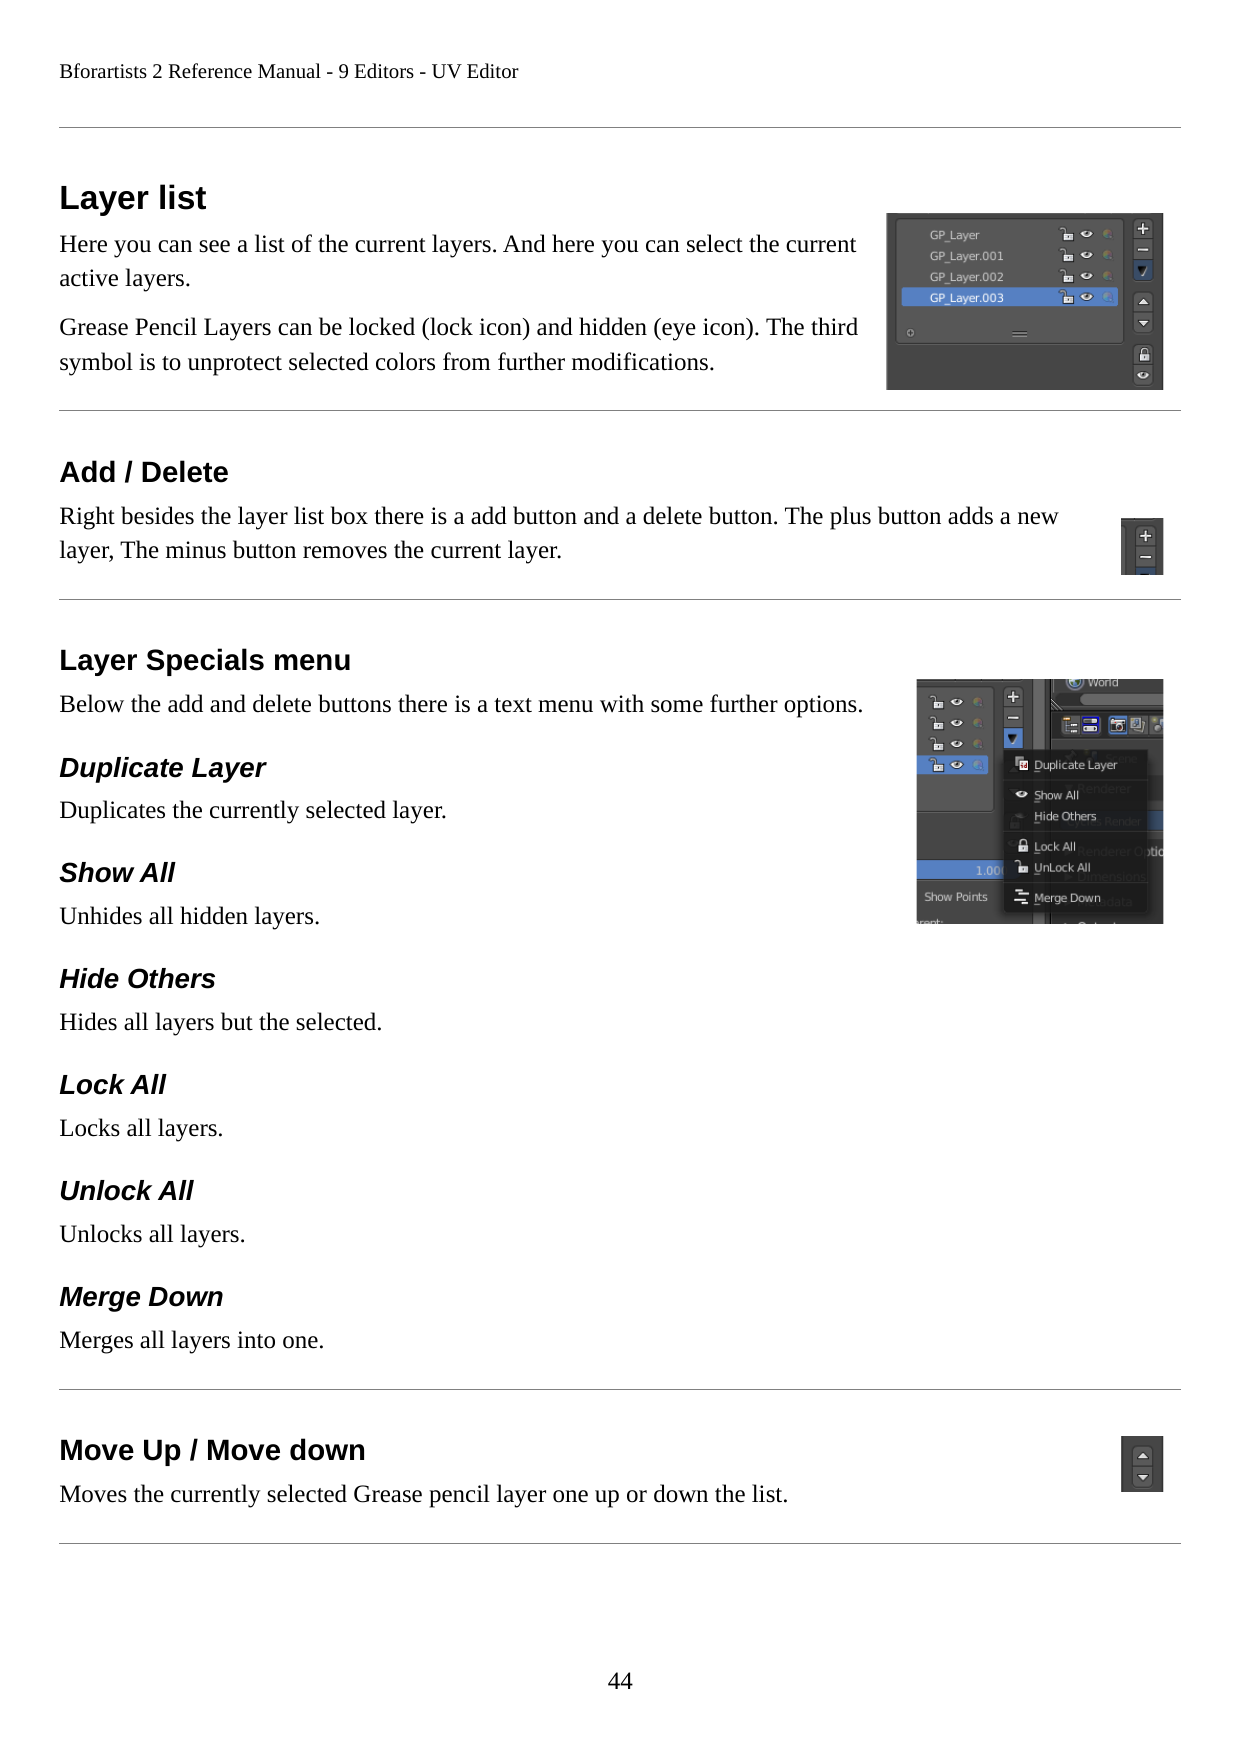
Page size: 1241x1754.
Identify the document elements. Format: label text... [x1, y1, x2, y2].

text Grease Pencil Layers can be locked (lock icon) and hidden (eye icon). The third symbol is to unprotect selected colors from further modifications. [59, 312, 886, 376]
subtitle Layer list [59, 178, 1181, 216]
text Below the add and delete buttons there is a text menu with some further options. [59, 689, 916, 718]
subtitle Show All [59, 857, 916, 889]
text Locks all layers. [59, 1113, 1181, 1142]
picture [1121, 1436, 1164, 1492]
picture [916, 679, 1164, 924]
subtitle Hide Others [59, 963, 1181, 995]
subtitle Unlock All [59, 1175, 1181, 1207]
text Duplicates the currently selected layer. [59, 795, 916, 824]
subtitle [1164, 751, 1181, 783]
text Here you can see a list of the current layers. And here you can select the current active layers. [59, 229, 886, 292]
text Merges all layers into one. [59, 1325, 1181, 1354]
picture [886, 213, 1164, 390]
subtitle Lock All [59, 1069, 1181, 1101]
text Moves the currently selected Grease pencil layer one up or down the list. [59, 1479, 1181, 1508]
text Unlocks all layers. [59, 1219, 1181, 1248]
subtitle Layer Specials menu [59, 643, 1181, 677]
subtitle Move Up / Move down [59, 1433, 1181, 1467]
subtitle [1164, 857, 1181, 889]
subtitle Duplicate Layer [59, 751, 916, 783]
picture [1121, 518, 1164, 575]
text Unhides all hidden layers. [59, 901, 1181, 930]
subtitle Merge Down [59, 1281, 1181, 1312]
subtitle Add / Delete [59, 454, 1181, 488]
text Hides all layers but the selected. [59, 1007, 1181, 1036]
text Right besides the layer list box there is a add button and a delete button. The plus button adds a new layer, The minus button removes the current layer. [59, 501, 1181, 564]
